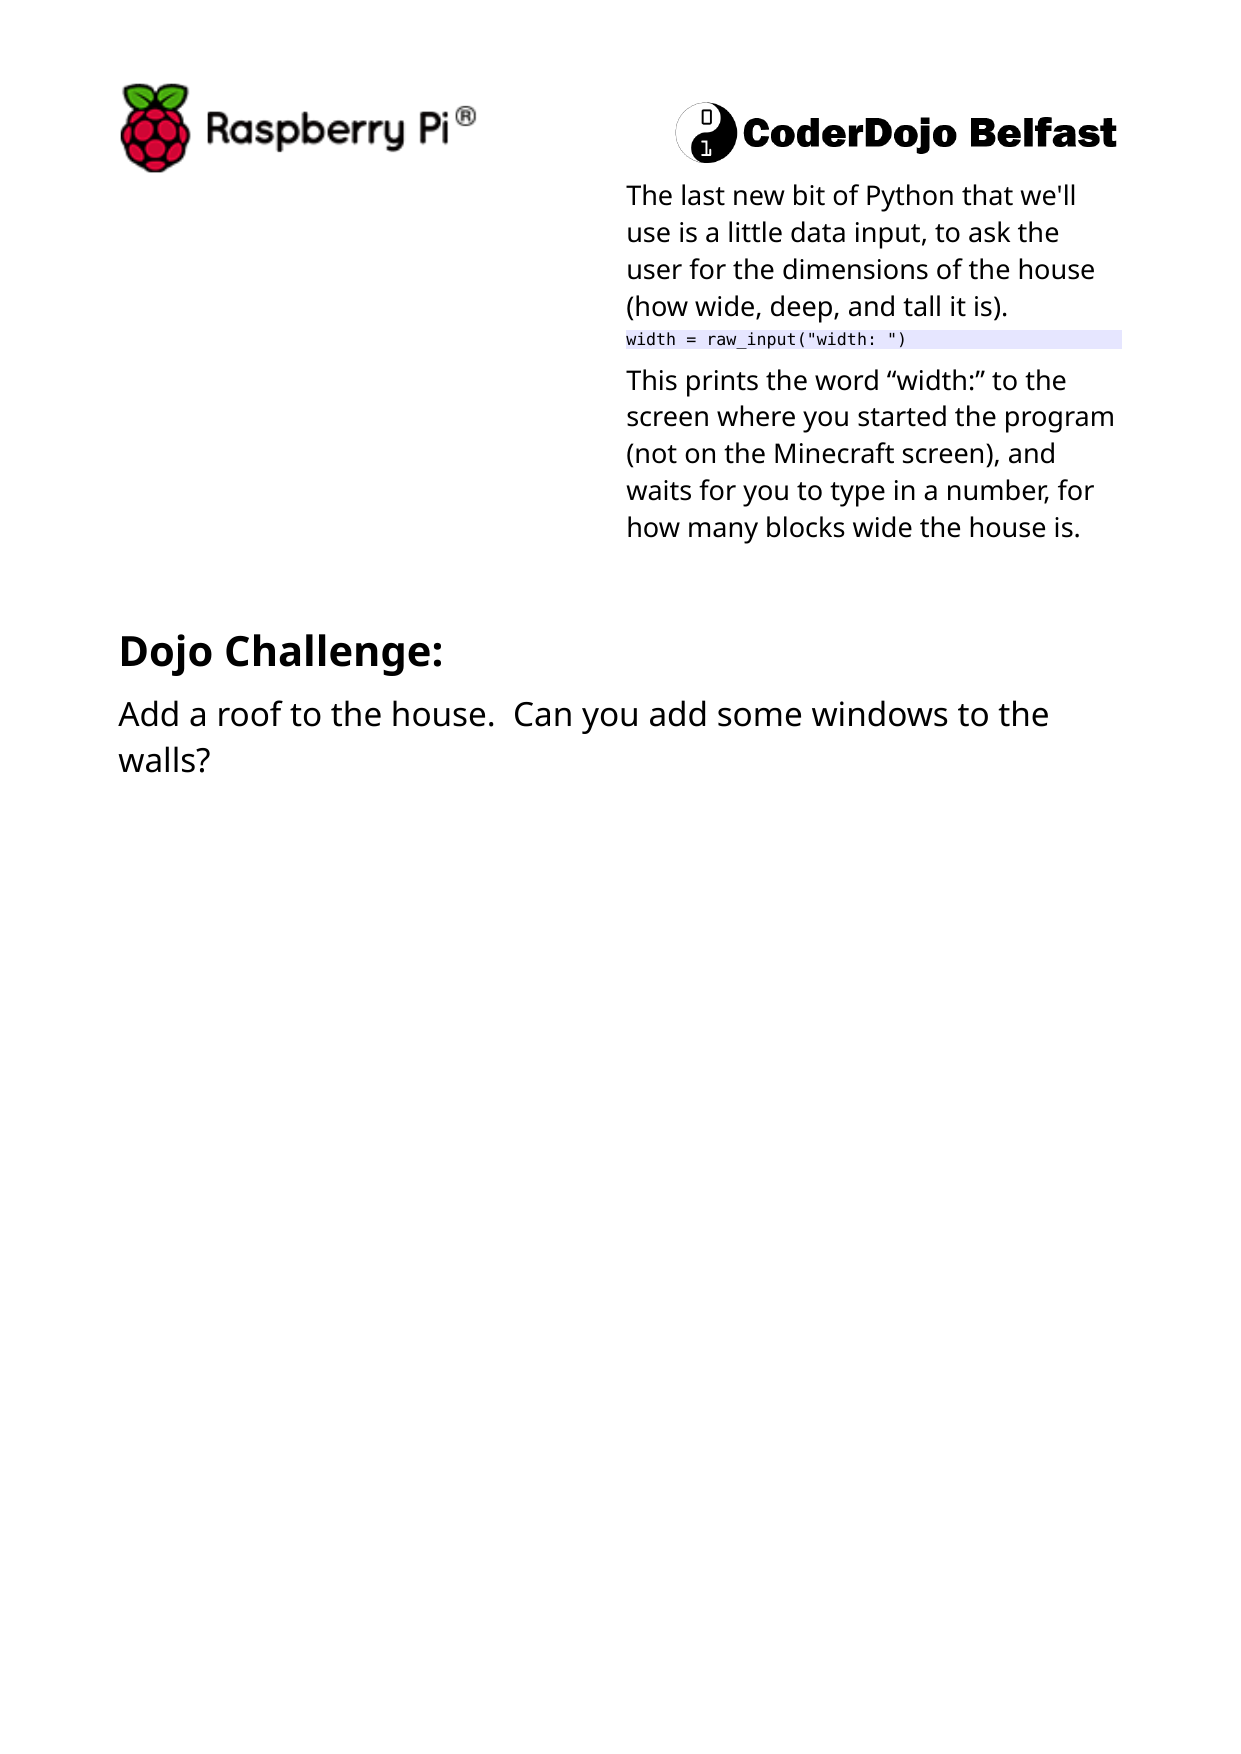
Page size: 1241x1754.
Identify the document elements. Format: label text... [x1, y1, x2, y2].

picture [119, 82, 478, 175]
text Add a roof to the house. Can you add some windows to the walls? [118, 691, 1122, 782]
text The last new bit of Python that we'll use is a little data input, to ask the user for the dimensions of the house (how wide, deep, and tall it is). [626, 176, 1122, 324]
text This prints the word “width:” to the screen where you started the program (not on the Minecraft screen), and waits for you to type in a number, for how many blocks wide the house is. [626, 361, 1122, 545]
picture [672, 100, 1125, 166]
subtitle Dojo Challenge: [118, 622, 1122, 679]
text width = raw_input("width: ") [626, 330, 1122, 349]
